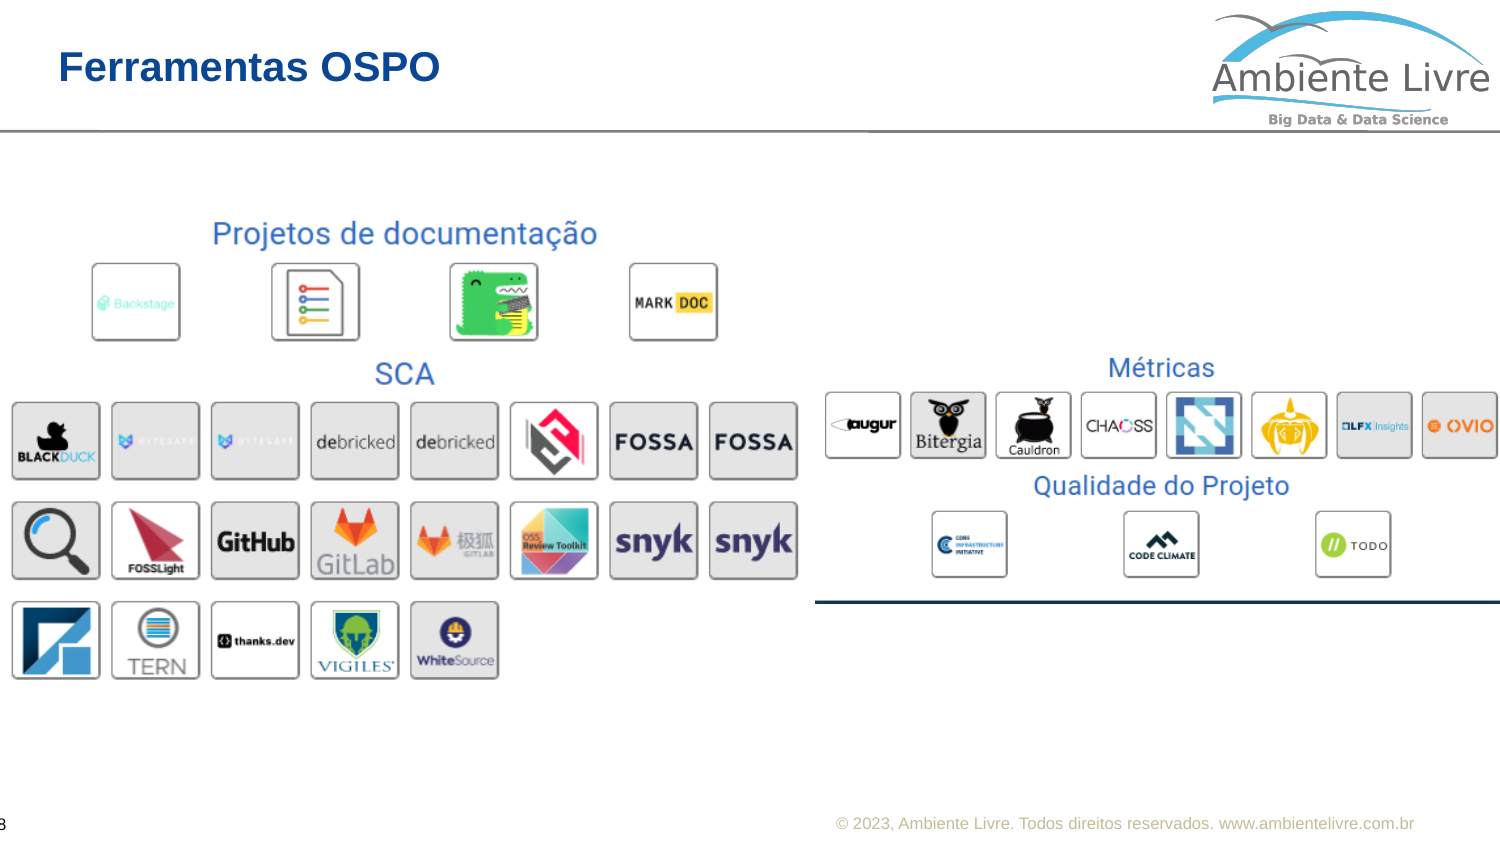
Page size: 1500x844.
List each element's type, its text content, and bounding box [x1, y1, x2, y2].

picture [0, 200, 1500, 684]
title Ferramentas OSPO [43, 8, 1127, 129]
picture [1212, 11, 1489, 127]
